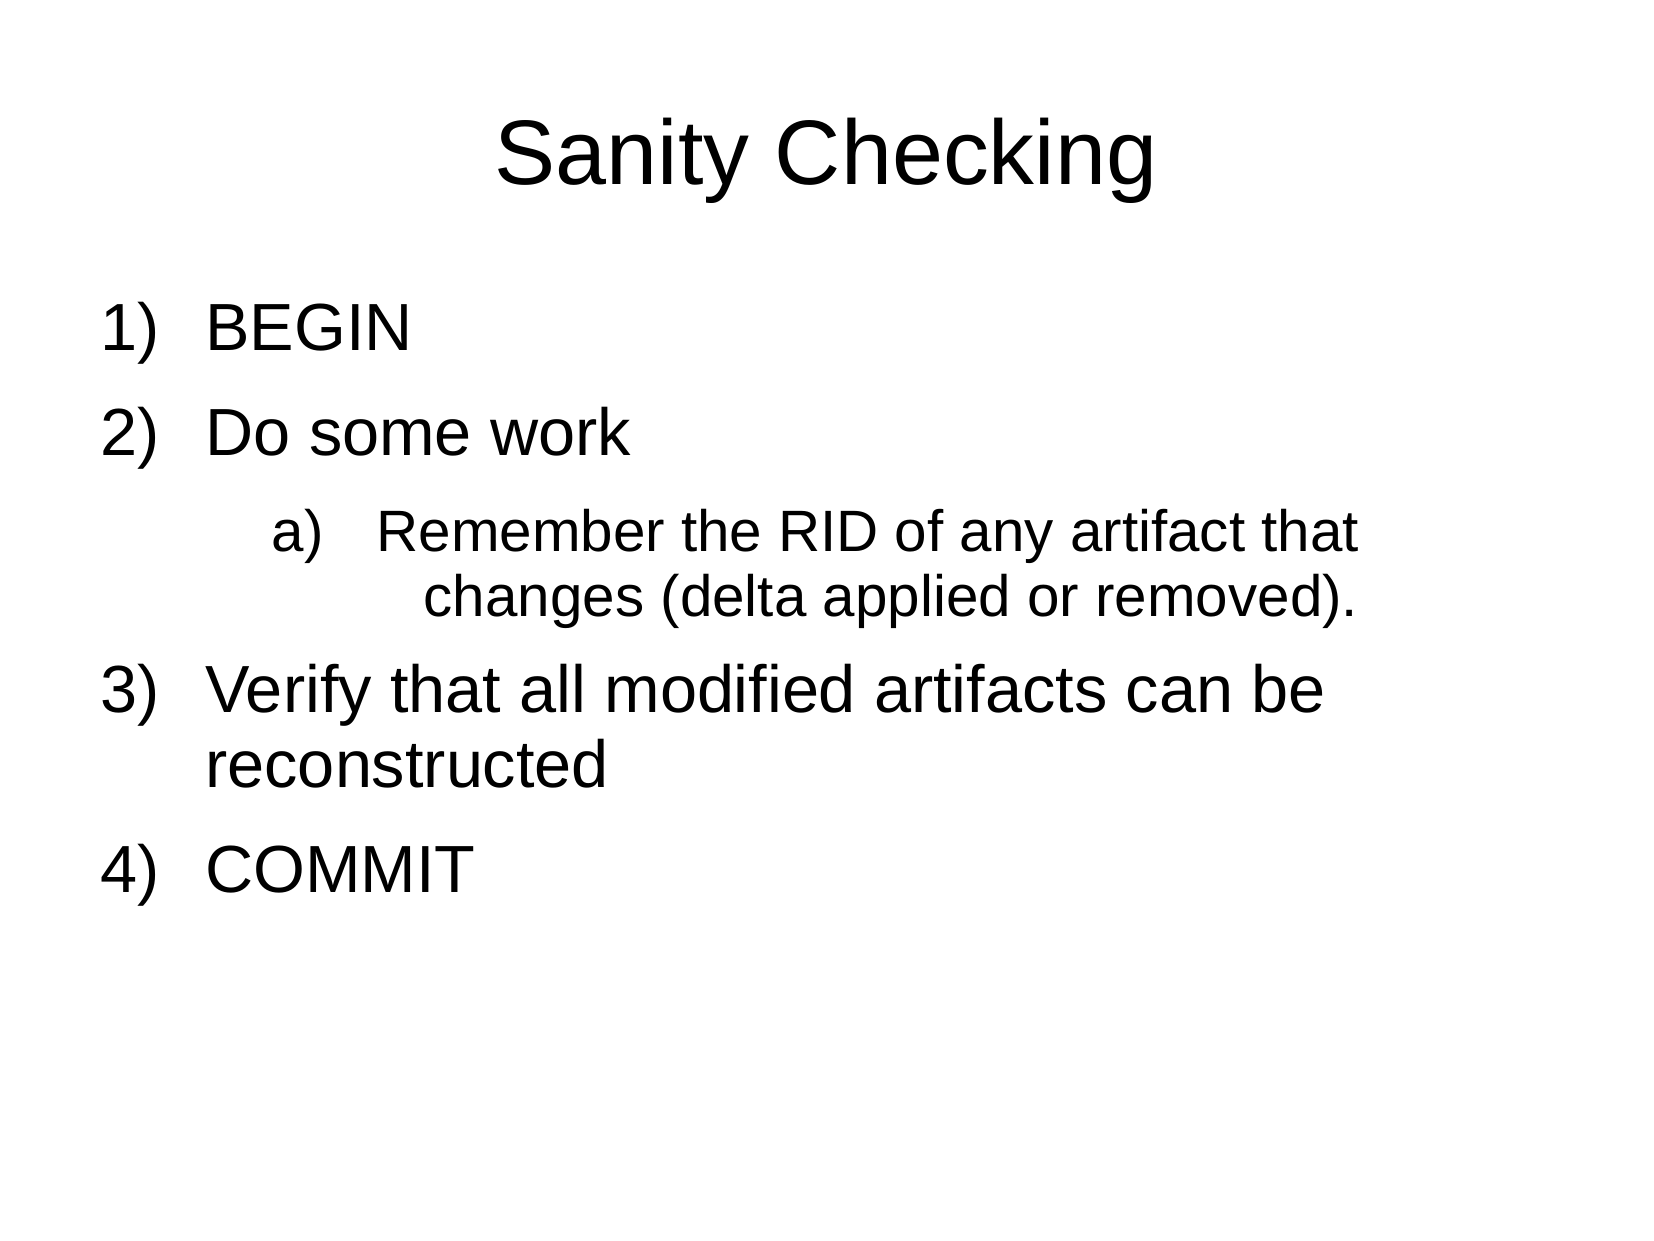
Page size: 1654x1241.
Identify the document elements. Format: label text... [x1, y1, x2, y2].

list BEGIN Do some work Remember the RID of any artifact that changes (delta applied or removed). Verify that all modified artifacts can be reconstructed COMMIT [82, 290, 1571, 1109]
title Sanity Checking [82, 49, 1571, 257]
